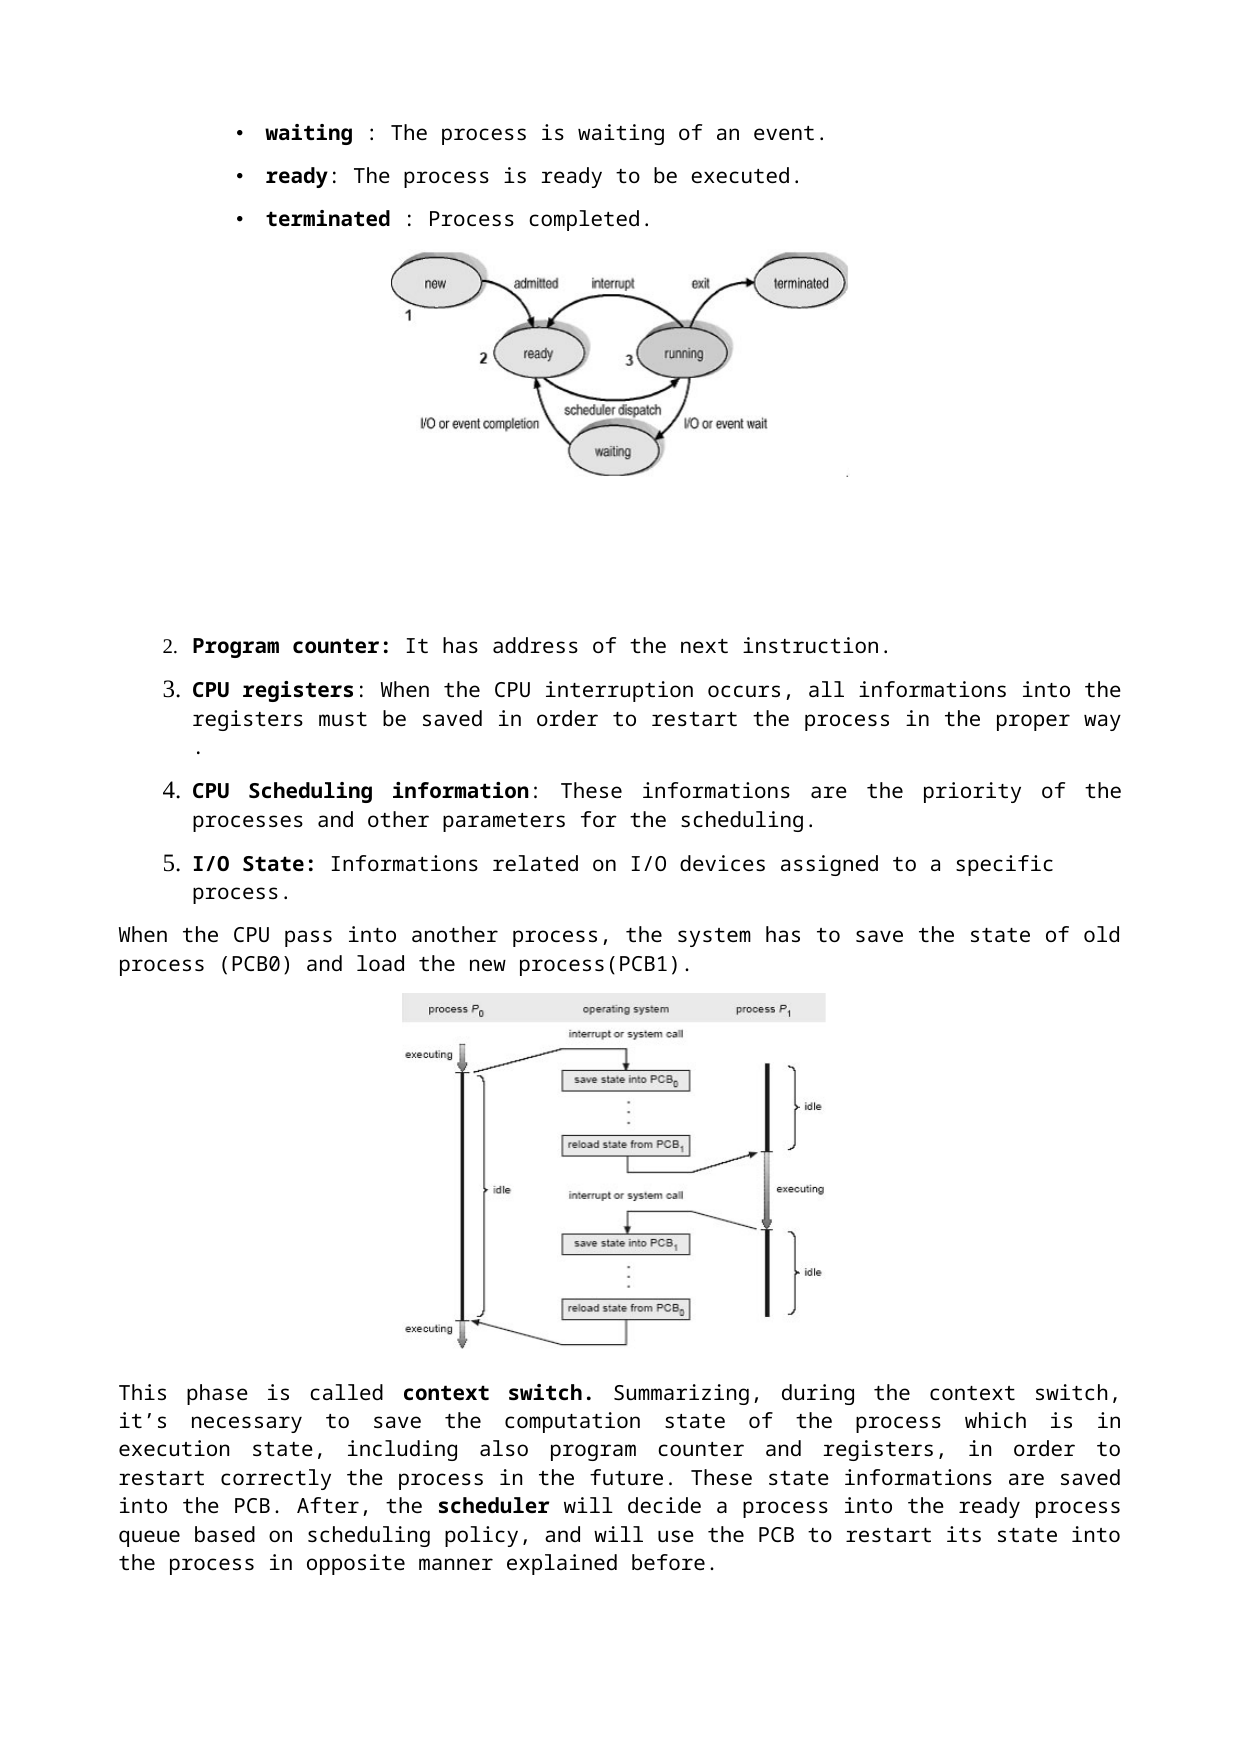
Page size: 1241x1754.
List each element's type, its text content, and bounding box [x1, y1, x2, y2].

list ready: The process is ready to be executed. [236, 161, 1122, 189]
picture [402, 993, 826, 1355]
list CPU registers: When the CPU interruption occurs, all informations into the registers must be saved in order to restart the process in the proper way . [162, 674, 1122, 761]
text When the CPU pass into another process, the system has to save the state of old process (PCB0) and load the new process(PCB1). [118, 920, 1122, 977]
list waiting : The process is waiting of an event. [236, 118, 1122, 147]
list terminated : Process completed. [236, 204, 1122, 233]
picture [390, 249, 850, 478]
list Program counter: It has address of the next instruction. [162, 631, 1122, 660]
list I/O State: Informations related on I/O devices assigned to a specific process. [162, 848, 1122, 906]
list CPU Scheduling information: These informations are the priority of the processes and other parameters for the scheduling. [162, 775, 1122, 833]
text This phase is called context switch. Summarizing, during the context switch, it’s necessary to save the computation state of the process which is in execution state, including also program counter and registers, in order to restart correctly the process in the future. These state informations are saved into the PCB. After, the scheduler will decide a process into the ready process queue based on scheduling policy, and will use the PCB to restart its state into the process in opposite manner explained before. [118, 1378, 1122, 1577]
